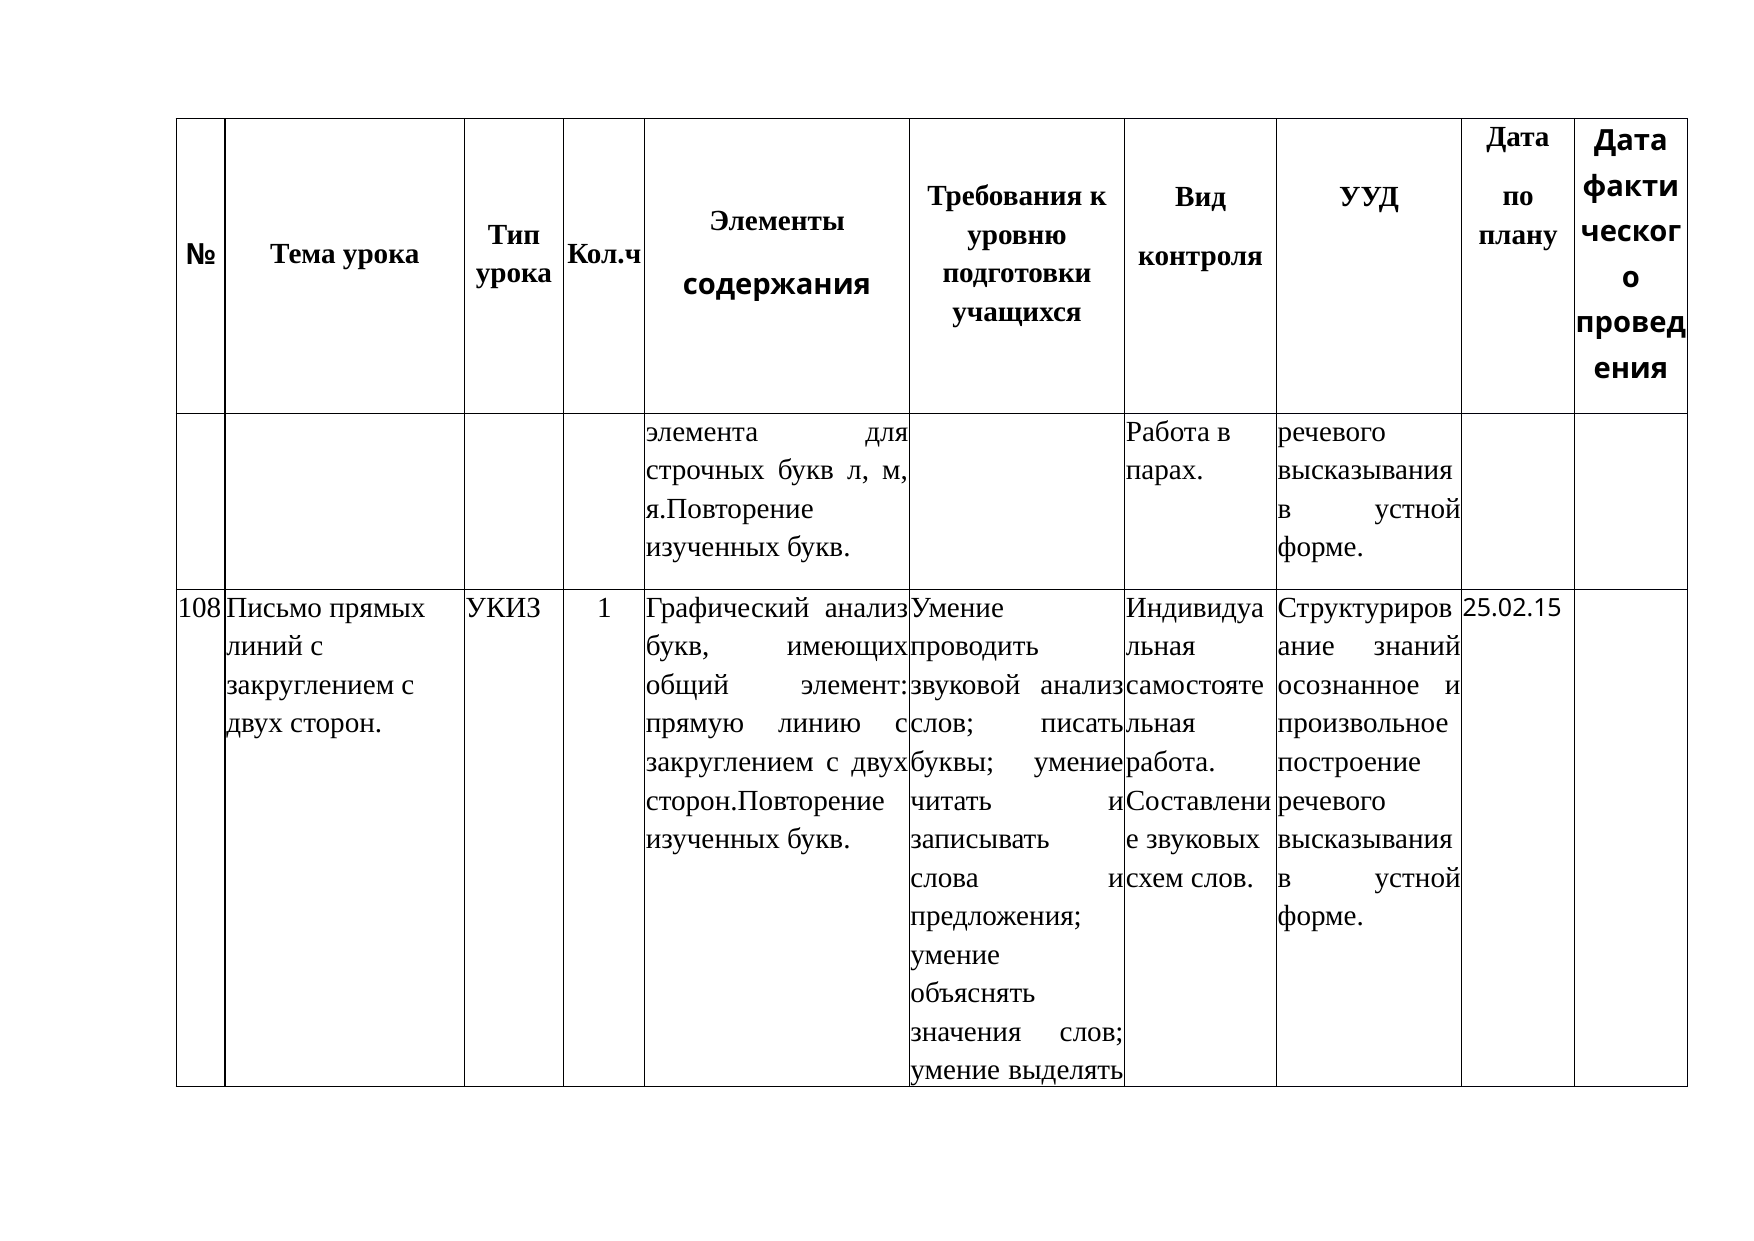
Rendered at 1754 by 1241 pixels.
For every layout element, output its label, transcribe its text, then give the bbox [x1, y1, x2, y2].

table_header Тип урока [465, 119, 563, 413]
table_cell 108 [177, 590, 224, 1086]
table_header Тема урока [226, 119, 464, 413]
table_cell УКИЗ [465, 590, 563, 1086]
table_cell [910, 414, 1124, 589]
table_cell Графический анализ букв, имеющих общий элемент: прямую линию с закруглением с двух сторон.Повторение изученных букв. [645, 590, 909, 1086]
table_cell [1575, 414, 1687, 589]
table_cell [1462, 414, 1574, 589]
table_header Элементы содержания [645, 119, 909, 413]
table_cell [177, 414, 224, 589]
table_cell 25.02.15 [1462, 590, 1574, 1086]
table_cell 1 [564, 590, 644, 1086]
table_header Дата фактического проведения [1575, 119, 1687, 413]
table_header Кол.ч [564, 119, 644, 413]
table_cell элемента для строчных букв л, м, я.Повторение изученных букв. [645, 414, 909, 589]
table_cell [465, 414, 563, 589]
table_cell [1575, 590, 1687, 1086]
table_header Дата по плану [1462, 119, 1574, 413]
table_header Требования к уровню подготовки учащихся [910, 119, 1124, 413]
table_cell Работа в парах. [1125, 414, 1276, 589]
table_header № [177, 119, 224, 413]
table_cell Умение проводить звуковой анализ слов; писать буквы; умение читать и записывать слова и предложения; умение объяснять значения слов; умение выделять [910, 590, 1124, 1086]
table_cell речевого высказывания в устной форме. [1277, 414, 1461, 589]
table_cell Письмо прямых линий с закруглением с двух сторон. [226, 590, 464, 1086]
table_header Вид контроля [1125, 119, 1276, 413]
table_cell [564, 414, 644, 589]
table_header УУД [1277, 119, 1461, 413]
table_cell [226, 414, 464, 589]
table_cell Индивидуальная самостоятельная работа. Составление звуковых схем слов. [1125, 590, 1276, 1086]
table_cell Структурирование знаний осознанное и произвольное построение речевого высказывания в устной форме. [1277, 590, 1461, 1086]
